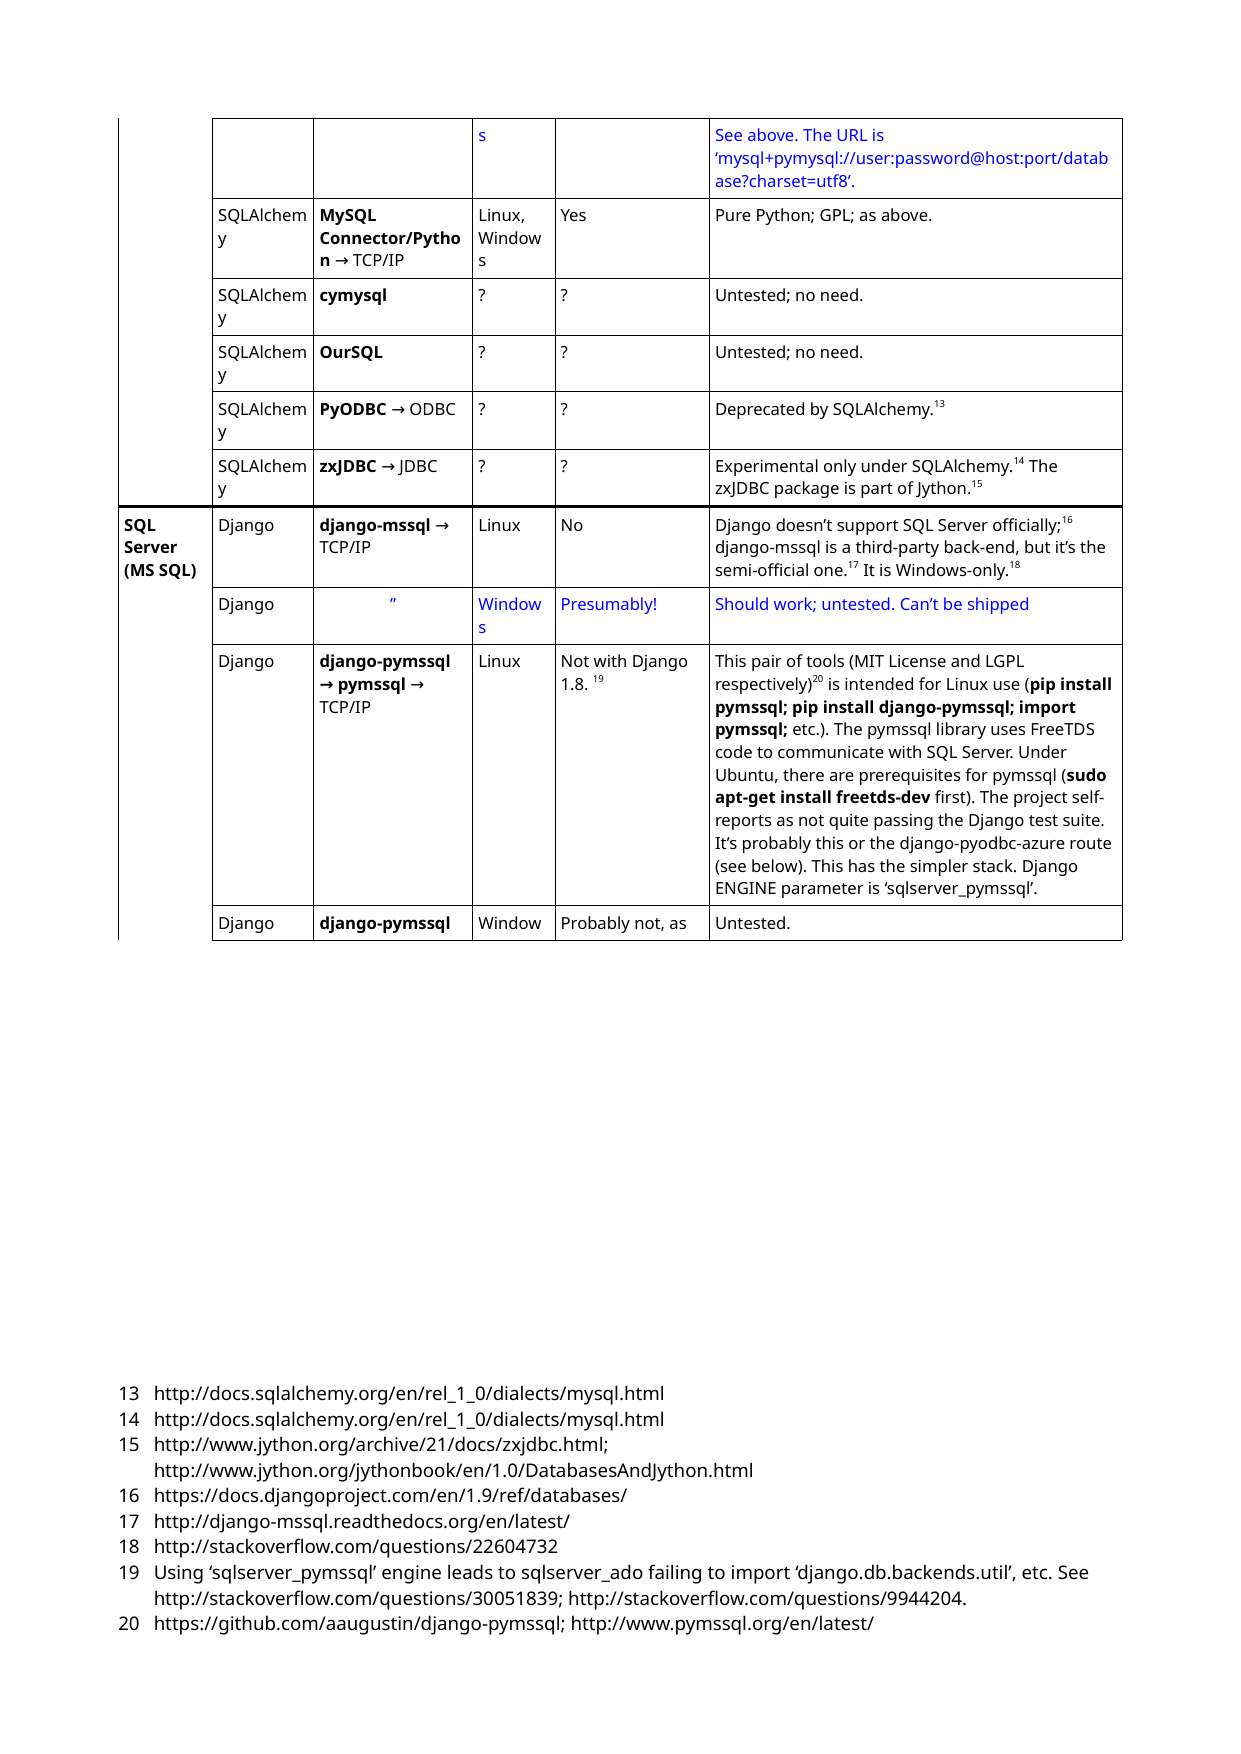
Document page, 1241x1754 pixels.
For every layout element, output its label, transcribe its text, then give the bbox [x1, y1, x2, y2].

table_cell [213, 119, 313, 198]
table_cell Presumably! [556, 588, 709, 644]
table_cell Linux, Windows [473, 199, 555, 277]
table_cell PyODBC → ODBC [314, 392, 472, 448]
table_cell Django [213, 906, 313, 940]
table_cell django-mssql → TCP/IP [314, 508, 472, 587]
table_cell django-pymssql [314, 906, 472, 940]
table_cell ? [473, 392, 555, 448]
table_cell s [473, 119, 555, 198]
table_cell No [556, 508, 709, 587]
table_cell [556, 119, 709, 198]
table_cell [119, 198, 212, 277]
table_cell SQLAlchemy [213, 279, 313, 334]
table_cell MySQL Connector/Python → TCP/IP [314, 199, 472, 277]
table_cell SQLAlchemy [213, 450, 313, 505]
table_cell Django [213, 645, 313, 905]
table_cell See above. The URL is ‘mysql+pymysql://user:password@host:port/database?charset=utf8’. [710, 119, 1122, 198]
table_cell [119, 335, 212, 391]
table_cell [119, 905, 212, 940]
table_cell Experimental only under SQLAlchemy. The zxJDBC package is part of Jython. [710, 450, 1122, 505]
table_cell Not with Django 1.8. [556, 645, 709, 905]
table_cell SQL Server (MS SQL) [119, 508, 212, 587]
table_cell ? [556, 392, 709, 448]
table_cell Untested; no need. [710, 336, 1122, 391]
table_cell zxJDBC → JDBC [314, 450, 472, 505]
table_cell Windows [473, 588, 555, 644]
table_cell [314, 119, 472, 198]
table_cell SQLAlchemy [213, 199, 313, 277]
table_cell ? [473, 450, 555, 505]
table_cell Django [213, 588, 313, 644]
table_cell Pure Python; GPL; as above. [710, 199, 1122, 277]
table_cell SQLAlchemy [213, 336, 313, 391]
table_cell ? [556, 450, 709, 505]
table_cell Window [473, 906, 555, 940]
table_cell [119, 278, 212, 334]
table_cell ? [556, 279, 709, 334]
table_cell Untested. [710, 906, 1122, 940]
table_cell [119, 118, 212, 198]
table_cell ? [556, 336, 709, 391]
table_cell Yes [556, 199, 709, 277]
table_cell Django doesn’t support SQL Server officially; django-mssql is a third-party back-end, but it’s the semi-official one. It is Windows-only. [710, 508, 1122, 587]
table_cell django-pymssql → pymssql → TCP/IP [314, 645, 472, 905]
table_cell [119, 391, 212, 448]
table_cell This pair of tools (MIT License and LGPL respectively) is intended for Linux use (pip install pymssql; pip install django-pymssql; import pymssql; etc.). The pymssql library uses FreeTDS code to communicate with SQL Server. Under Ubuntu, there are prerequisites for pymssql (sudo apt-get install freetds-dev first). The project self-reports as not quite passing the Django test suite. It’s probably this or the django-pyodbc-azure route (see below). This has the simpler stack. Django ENGINE parameter is ‘sqlserver_pymssql’. [710, 645, 1122, 905]
table_cell Should work; untested. Can’t be shipped [710, 588, 1122, 644]
table_cell cymysql [314, 279, 472, 334]
table_cell ” [314, 588, 472, 644]
table_cell [119, 587, 212, 644]
table_cell Linux [473, 645, 555, 905]
table_cell Deprecated by SQLAlchemy. [710, 392, 1122, 448]
table_cell ? [473, 279, 555, 334]
table_cell OurSQL [314, 336, 472, 391]
table_cell [119, 449, 212, 505]
table_cell Untested; no need. [710, 279, 1122, 334]
table_cell Linux [473, 508, 555, 587]
table_cell Django [213, 508, 313, 587]
table_cell ? [473, 336, 555, 391]
table_cell Probably not, as [556, 906, 709, 940]
table_cell SQLAlchemy [213, 392, 313, 448]
table_cell [119, 644, 212, 905]
